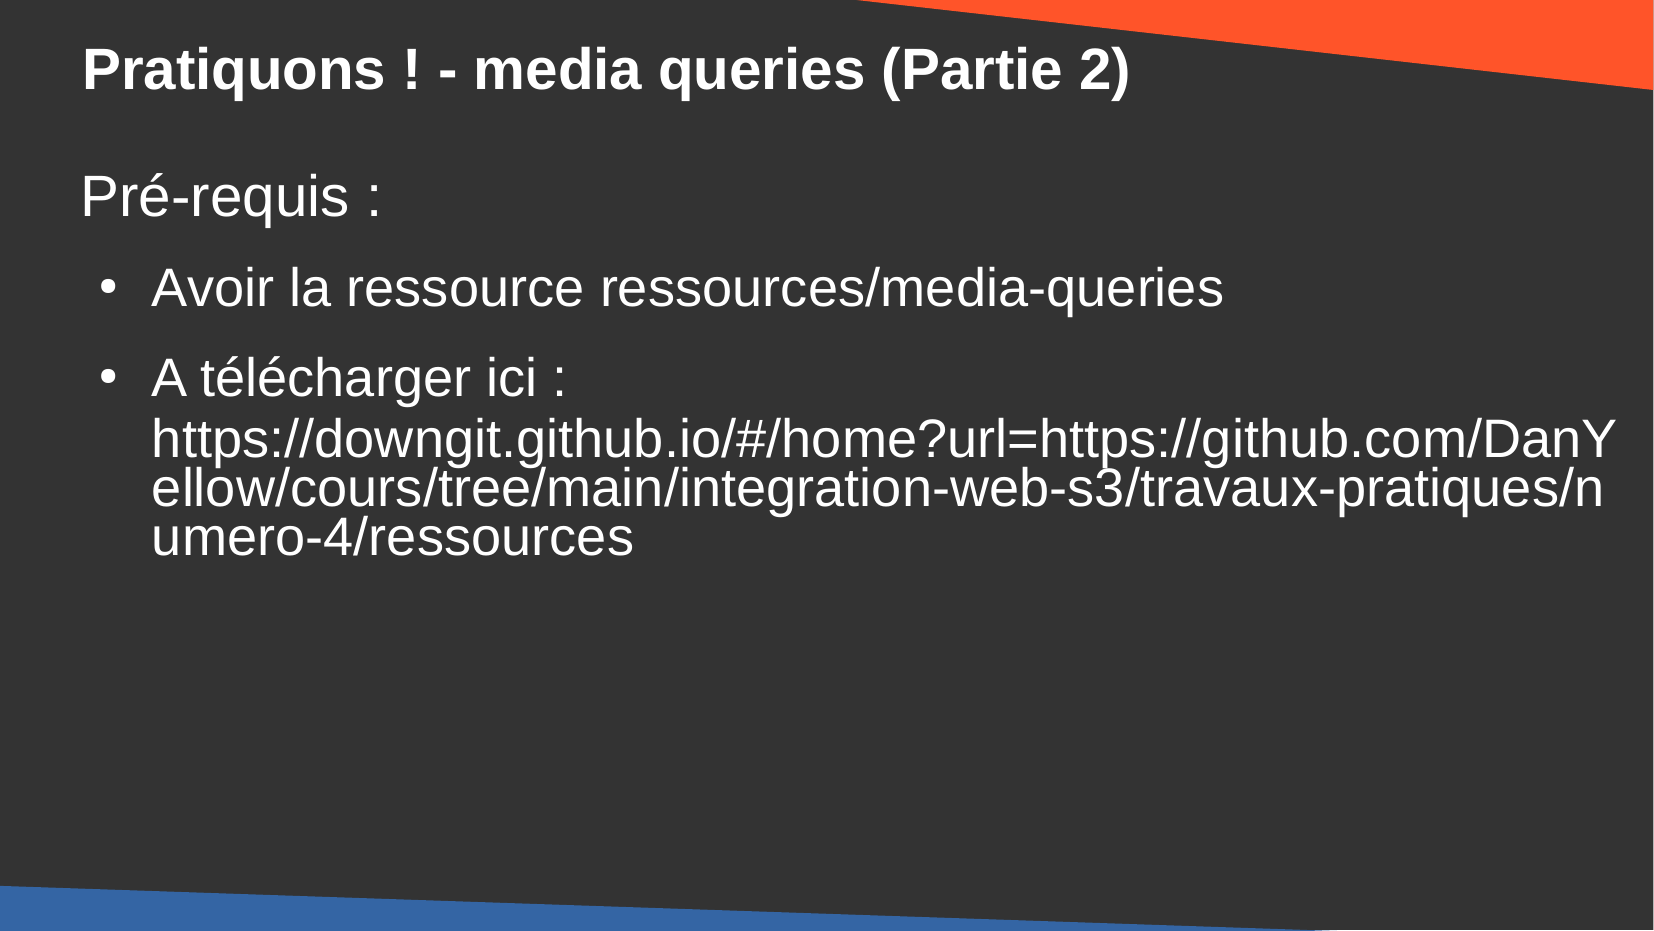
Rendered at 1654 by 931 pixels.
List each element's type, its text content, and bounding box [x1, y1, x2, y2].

list Pré-requis : Avoir la ressource ressources/media-queries A télécharger ici : https://downgit.github.io/#/home?url=https://github.com/DanYellow/cours/tree/main/integration-web-s3/travaux-pratiques/numero-4/ressources [80, 163, 1620, 501]
title Pratiquons ! - media queries (Partie 2) [82, 37, 1571, 114]
text_box [856, 0, 1654, 91]
text_box [0, 885, 1337, 931]
